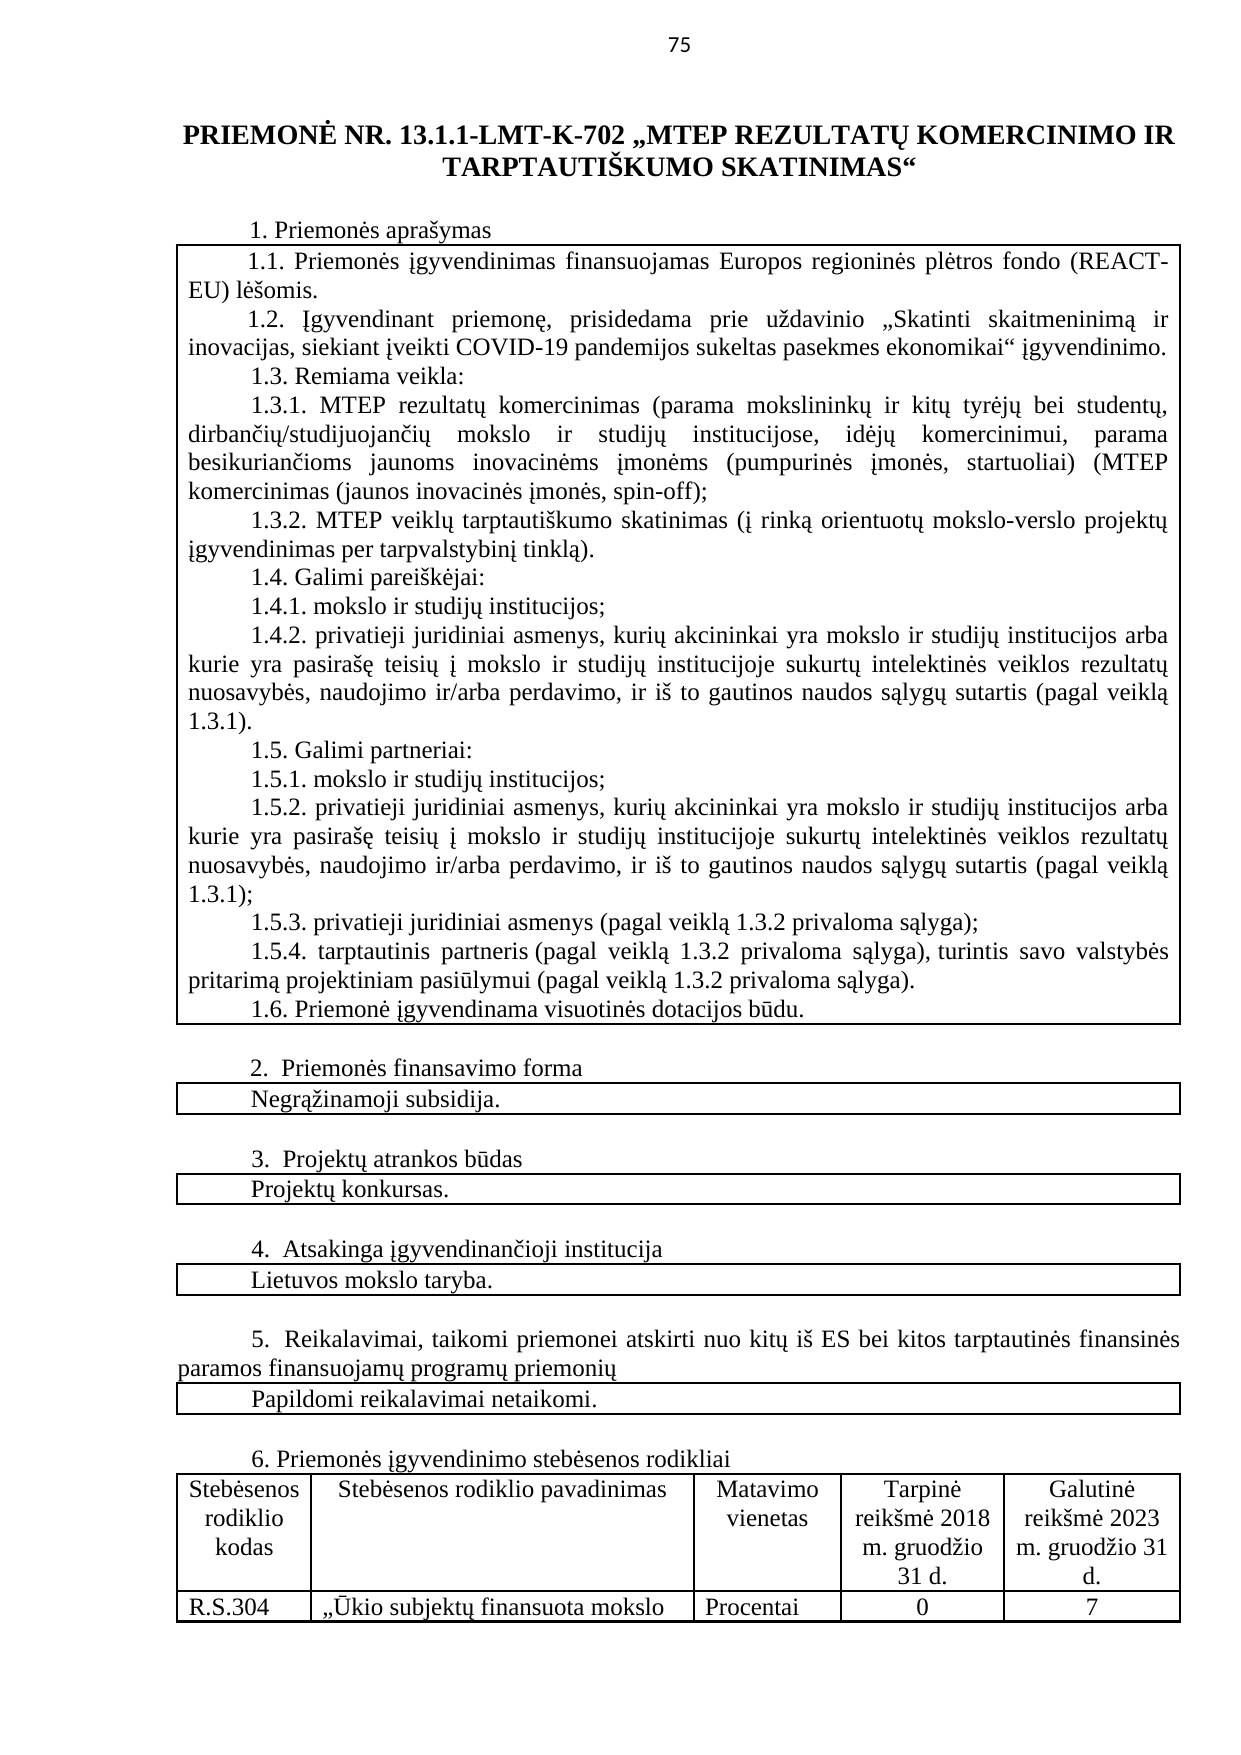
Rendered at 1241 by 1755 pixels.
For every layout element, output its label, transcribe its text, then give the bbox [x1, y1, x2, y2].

text 6. Priemonės įgyvendinimo stebėsenos rodikliai [177, 1444, 1181, 1472]
table_cell 1.3. Remiama veikla: 1.3.1. MTEP rezultatų komercinimas (parama mokslininkų ir kitų tyrėjų bei studentų, dirbančių/studijuojančių mokslo ir studijų institucijose, idėjų komercinimui, parama besikuriančioms jaunoms inovacinėms įmonėms (pumpurinės įmonės, startuoliai) (MTEP komercinimas (jaunos inovacinės įmonės, spin-off); 1.3.2. MTEP veiklų tarptautiškumo skatinimas (į rinką orientuotų mokslo-verslo projektų įgyvendinimas per tarpvalstybinį tinklą). [178, 361, 1179, 562]
table_header Galutinė reikšmė 2023 m. gruodžio 31 d. [1005, 1475, 1179, 1589]
text 4. Atsakinga įgyvendinančioji institucija [251, 1234, 1181, 1263]
table_cell 1.2. Įgyvendinant priemonę, prisidedama prie uždavinio „Skatinti skaitmeninimą ir inovacijas, siekiant įveikti COVID-19 pandemijos sukeltas pasekmes ekonomikai“ įgyvendinimo. [178, 304, 1179, 361]
table_cell 7 [1005, 1592, 1179, 1620]
table_header Lietuvos mokslo taryba. [178, 1265, 1179, 1294]
table_cell R.S.304 [178, 1592, 310, 1620]
text 3. Projektų atrankos būdas [251, 1144, 1181, 1172]
table_header Stebėsenos rodiklio pavadinimas [312, 1475, 693, 1589]
text 2. Priemonės finansavimo forma [250, 1053, 1181, 1082]
table_header Negrąžinamoji subsidija. [178, 1084, 1179, 1113]
table_cell „Ūkio subjektų finansuota mokslo [312, 1592, 693, 1620]
table_header 1.1. Priemonės įgyvendinimas finansuojamas Europos regioninės plėtros fondo (REACT-EU) lėšomis. [178, 246, 1179, 304]
text 5. Reikalavimai, taikomi priemonei atskirti nuo kitų iš ES bei kitos tarptautinės finansinės paramos finansuojamų programų priemonių [177, 1324, 1181, 1382]
table_header Matavimo vienetas [695, 1475, 840, 1589]
text 1. Priemonės aprašymas [177, 215, 1181, 244]
text PRIEMONĖ NR. 13.1.1-LMT-K-702 „MTEP REZULTATŲ KOMERCINIMO IR TARPTAUTIŠKUMO SKATINIMAS“ [177, 118, 1181, 183]
table_header Stebėsenos rodiklio kodas [178, 1475, 310, 1589]
table_header Projektų konkursas. [178, 1175, 1179, 1203]
table_header Papildomi reikalavimai netaikomi. [178, 1384, 1179, 1413]
table_cell Procentai [695, 1592, 840, 1620]
table_cell 0 [842, 1592, 1003, 1620]
table_cell 1.4. Galimi pareiškėjai: 1.4.1. mokslo ir studijų institucijos; 1.4.2. privatieji juridiniai asmenys, kurių akcininkai yra mokslo ir studijų institucijos arba kurie yra pasirašę teisių į mokslo ir studijų institucijoje sukurtų intelektinės veiklos rezultatų nuosavybės, naudojimo ir/arba perdavimo, ir iš to gautinos naudos sąlygų sutartis (pagal veiklą 1.3.1). [178, 563, 1179, 735]
table_cell 1.5. Galimi partneriai: 1.5.1. mokslo ir studijų institucijos; 1.5.2. privatieji juridiniai asmenys, kurių akcininkai yra mokslo ir studijų institucijos arba kurie yra pasirašę teisių į mokslo ir studijų institucijoje sukurtų intelektinės veiklos rezultatų nuosavybės, naudojimo ir/arba perdavimo, ir iš to gautinos naudos sąlygų sutartis (pagal veiklą 1.3.1); 1.5.3. privatieji juridiniai asmenys (pagal veiklą 1.3.2 privaloma sąlyga); 1.5.4. tarptautinis partneris (pagal veiklą 1.3.2 privaloma sąlyga), turintis savo valstybės pritarimą projektiniam pasiūlymui (pagal veiklą 1.3.2 privaloma sąlyga). 1.6. Priemonė įgyvendinama visuotinės dotacijos būdu. [178, 735, 1179, 1022]
table_header Tarpinė reikšmė 2018 m. gruodžio 31 d. [842, 1475, 1003, 1589]
